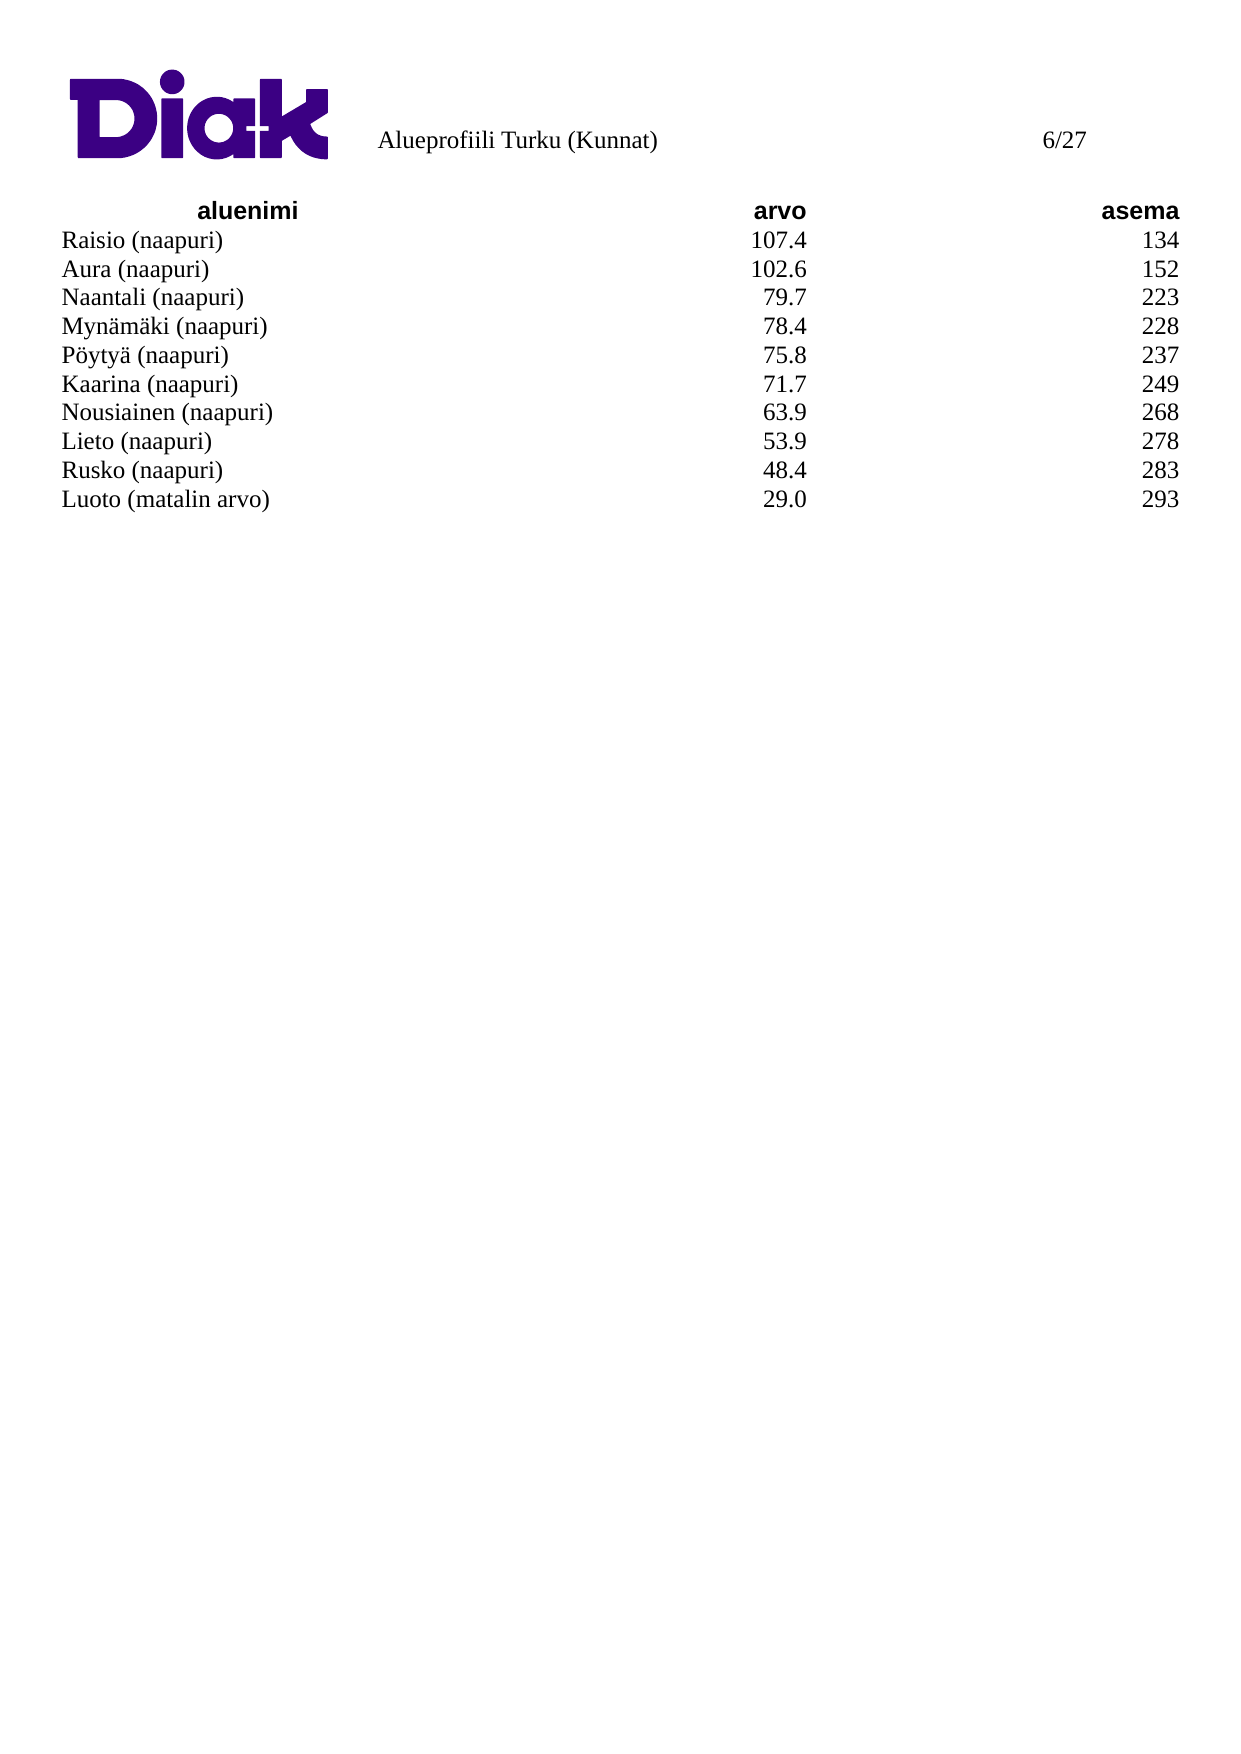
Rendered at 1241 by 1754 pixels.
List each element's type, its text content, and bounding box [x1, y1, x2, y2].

table_cell Nousiainen (naapuri) [61, 398, 434, 426]
table_cell 48.4 [434, 455, 806, 484]
table_cell Luoto (matalin arvo) [61, 484, 434, 512]
table_cell 107.4 [434, 225, 806, 254]
table_cell 134 [806, 225, 1179, 254]
table_cell 79.7 [434, 283, 806, 311]
table_cell Mynämäki (naapuri) [61, 311, 434, 340]
table_cell Pöytyä (naapuri) [61, 340, 434, 369]
table_cell 29.0 [434, 484, 806, 512]
table_cell 53.9 [434, 426, 806, 455]
table_header asema [806, 196, 1179, 225]
table_cell 283 [806, 455, 1179, 484]
table_cell 102.6 [434, 254, 806, 282]
table_cell 71.7 [434, 369, 806, 397]
table_cell 268 [806, 398, 1179, 426]
table_header arvo [434, 196, 806, 225]
table_cell 63.9 [434, 398, 806, 426]
table_cell 223 [806, 283, 1179, 311]
table_cell Kaarina (naapuri) [61, 369, 434, 397]
table_cell 228 [806, 311, 1179, 340]
table_cell 75.8 [434, 340, 806, 369]
table_cell 78.4 [434, 311, 806, 340]
table_cell Rusko (naapuri) [61, 455, 434, 484]
table_cell 278 [806, 426, 1179, 455]
table_cell 152 [806, 254, 1179, 282]
table_cell Naantali (naapuri) [61, 283, 434, 311]
table_cell 293 [806, 484, 1179, 512]
table_cell Lieto (naapuri) [61, 426, 434, 455]
table_header aluenimi [61, 196, 434, 225]
table_cell 237 [806, 340, 1179, 369]
table_cell 249 [806, 369, 1179, 397]
table_cell Raisio (naapuri) [61, 225, 434, 254]
table_cell Aura (naapuri) [61, 254, 434, 282]
